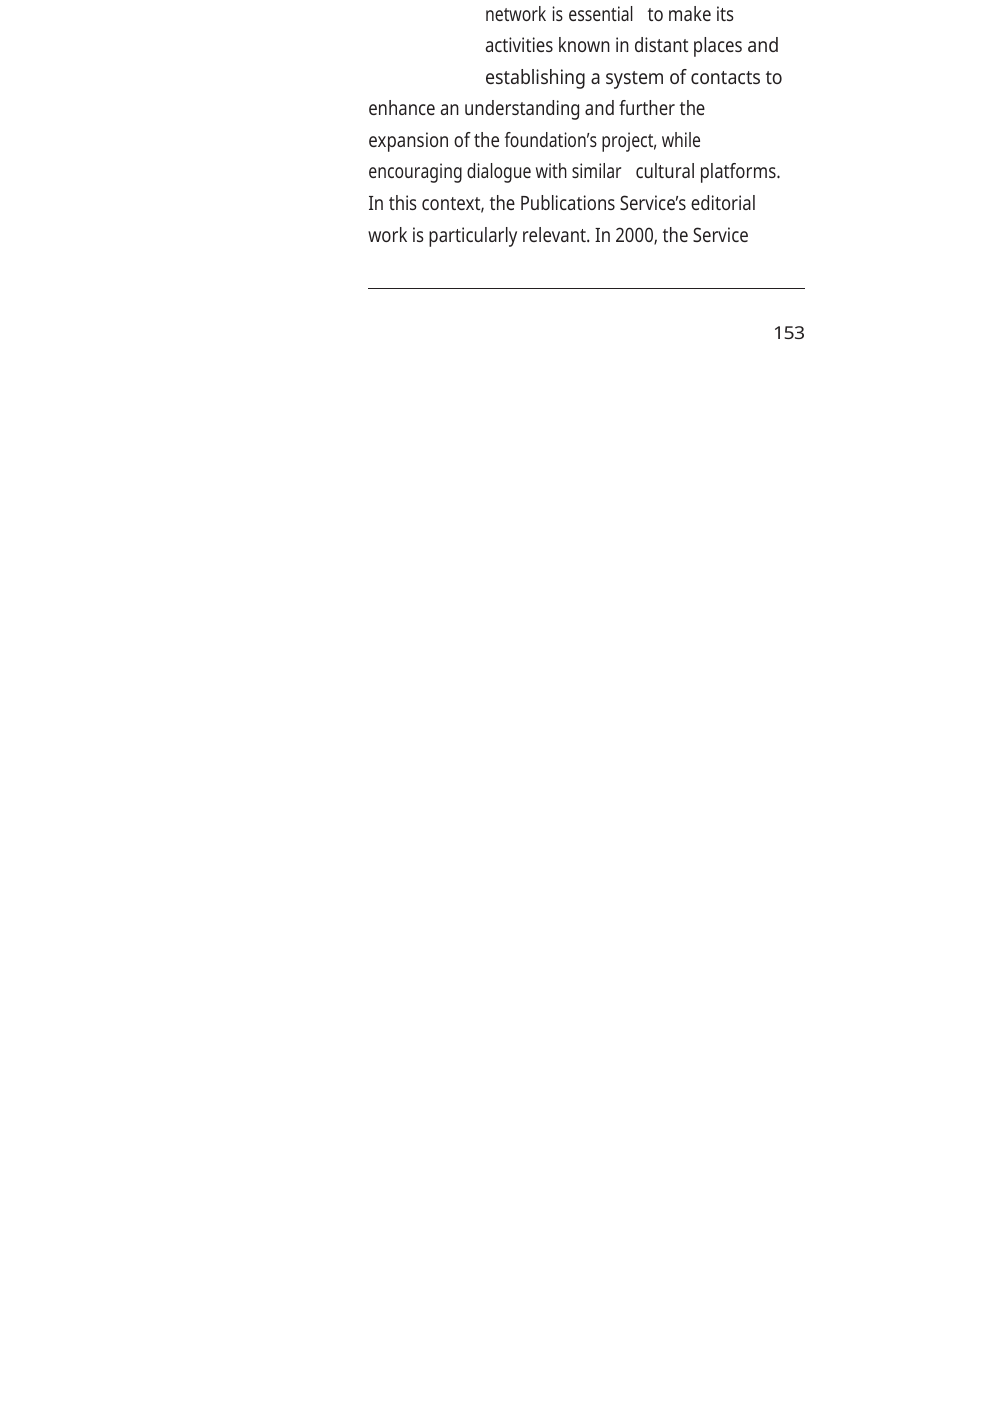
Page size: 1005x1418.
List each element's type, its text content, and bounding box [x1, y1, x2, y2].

text enhance an understanding and further the expansion of the foundation’s project, while encouraging dialogue with similar cultural platforms. In this context, the Publications Service’s editorial work is particularly relevant. In 2000, the Service [368, 95, 782, 248]
text 153 [103, 320, 806, 344]
text network is essential to make its activities known in distant places and establishing a system of contacts to [485, 0, 803, 90]
